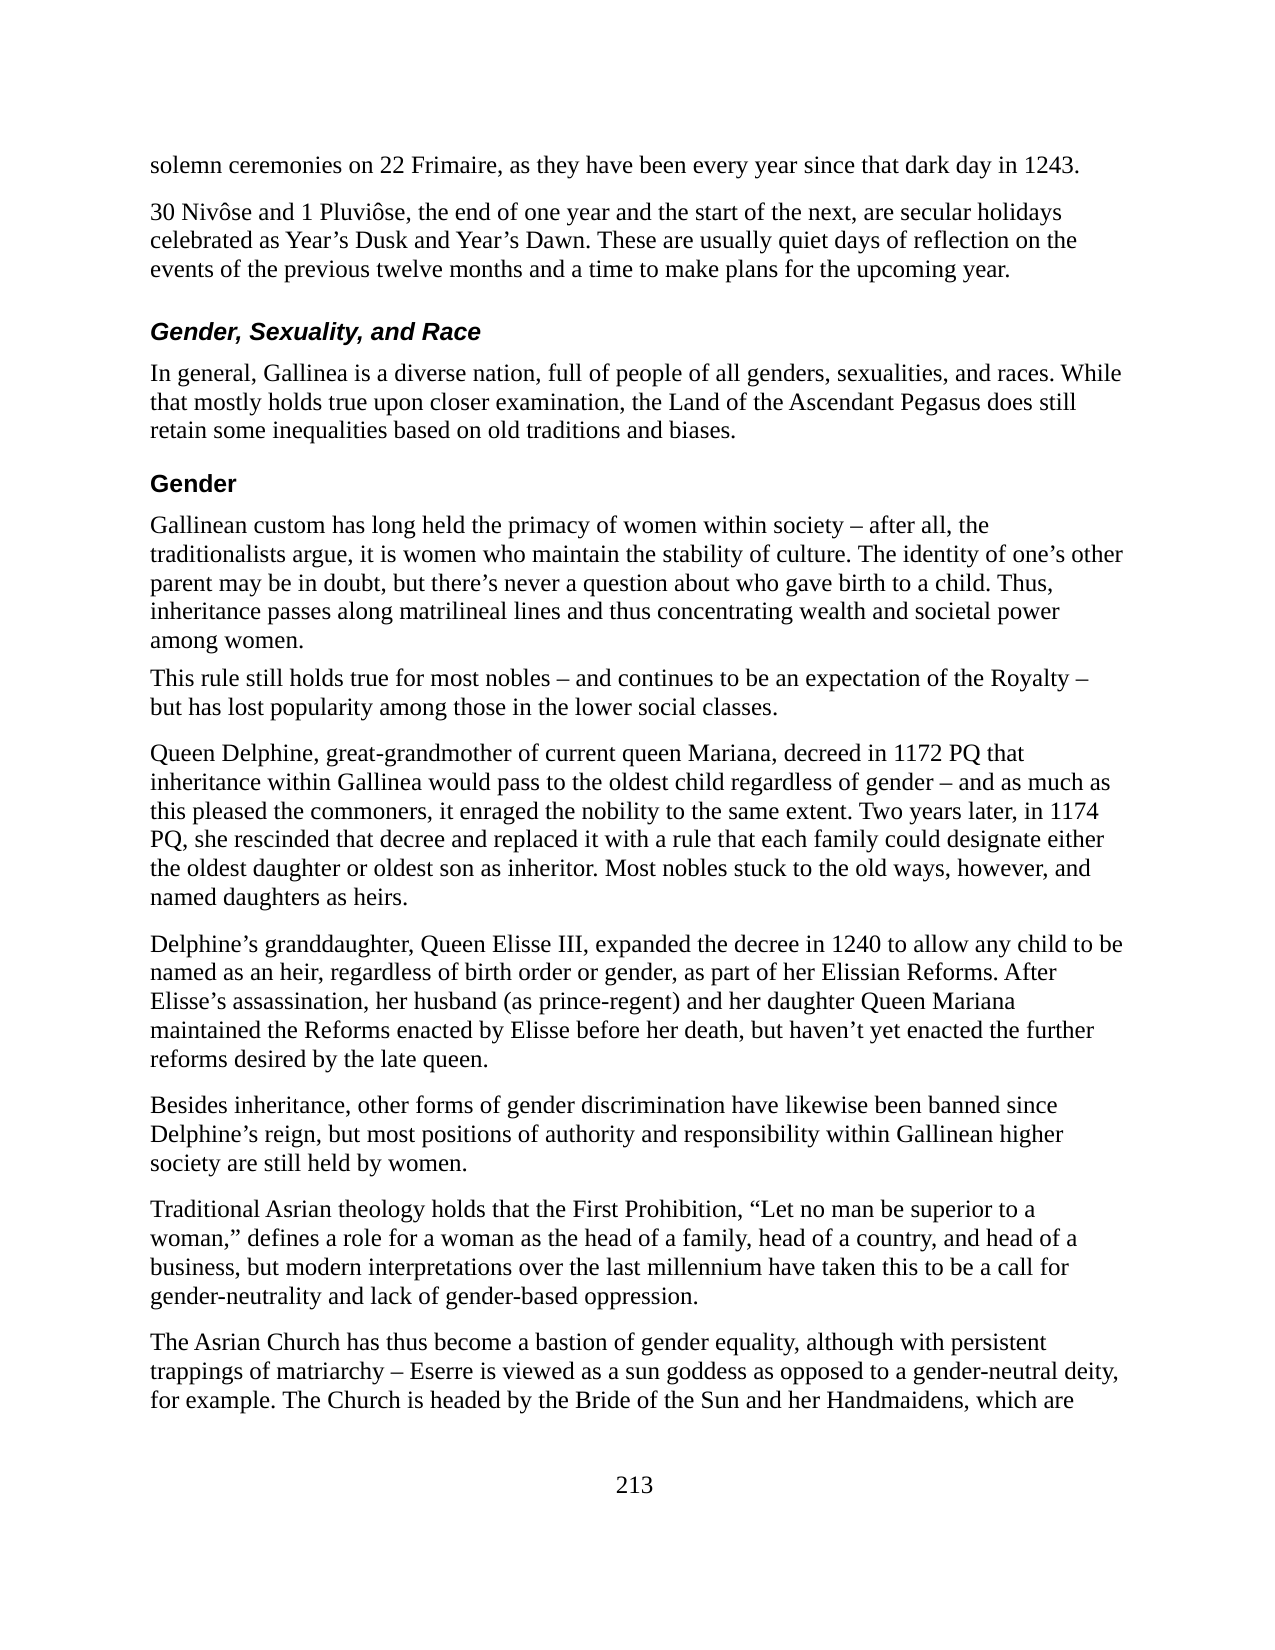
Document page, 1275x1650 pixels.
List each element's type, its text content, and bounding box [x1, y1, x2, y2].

text This rule still holds true for most nobles – and continues to be an expectation of the Royalty – but has lost popularity among those in the lower social classes. [150, 663, 1125, 720]
text 30 Nivôse and 1 Pluviôse, the end of one year and the start of the next, are secular holidays celebrated as Year’s Dusk and Year’s Dawn. These are usually quiet days of reflection on the events of the previous twelve months and a time to make plans for the upcoming year. [150, 197, 1125, 283]
text The Asrian Church has thus become a bastion of gender equality, although with persistent trappings of matriarchy – Eserre is viewed as a sun goddess as opposed to a gender-neutral deity, for example. The Church is headed by the Bride of the Sun and her Handmaidens, which are [150, 1327, 1125, 1414]
text Traditional Asrian theology holds that the First Prohibition, “Let no man be superior to a woman,” defines a role for a woman as the head of a family, head of a country, and head of a business, but modern interpretations over the last millennium have taken this to be a call for gender-neutrality and lack of gender-based oppression. [150, 1194, 1125, 1309]
text Queen Delphine, great-grandmother of current queen Mariana, decreed in 1172 PQ that inheritance within Gallinea would pass to the oldest child regardless of gender – and as much as this pleased the commoners, it enraged the nobility to the same extent. Two years later, in 1174 PQ, she rescinded that decree and replaced it with a rule that each family could designate either the oldest daughter or oldest son as inheritor. Most nobles stuck to the old ways, however, and named daughters as heirs. [150, 738, 1125, 911]
text Delphine’s granddaughter, Queen Elisse III, expanded the decree in 1240 to allow any child to be named as an heir, regardless of birth order or gender, as part of her Elissian Reforms. After Elisse’s assassination, her husband (as prince-regent) and her daughter Queen Mariana maintained the Reforms enacted by Elisse before her death, but haven’t yet enacted the further reforms desired by the late queen. [150, 929, 1125, 1072]
subtitle Gender, Sexuality, and Race [150, 317, 1125, 345]
text Besides inheritance, other forms of gender discrimination have likewise been banned since Delphine’s reign, but most positions of authority and responsibility within Gallinean higher society are still held by women. [150, 1090, 1125, 1177]
text In general, Gallinea is a diverse nation, full of people of all genders, sexualities, and races. While that mostly holds true upon closer examination, the Land of the Ascendant Pegasus does still retain some inequalities based on old traditions and biases. [150, 358, 1125, 444]
text Gallinean custom has long held the primacy of women within society – after all, the traditionalists argue, it is women who maintain the stability of culture. The identity of one’s other parent may be in doubt, but there’s never a question about who gave birth to a child. Thus, inheritance passes along matrilineal lines and thus concentrating wealth and societal power among women. [150, 510, 1125, 654]
text solemn ceremonies on 22 Frimaire, as they have been every year since that dark day in 1243. [150, 150, 1125, 179]
subtitle Gender [150, 469, 1125, 498]
